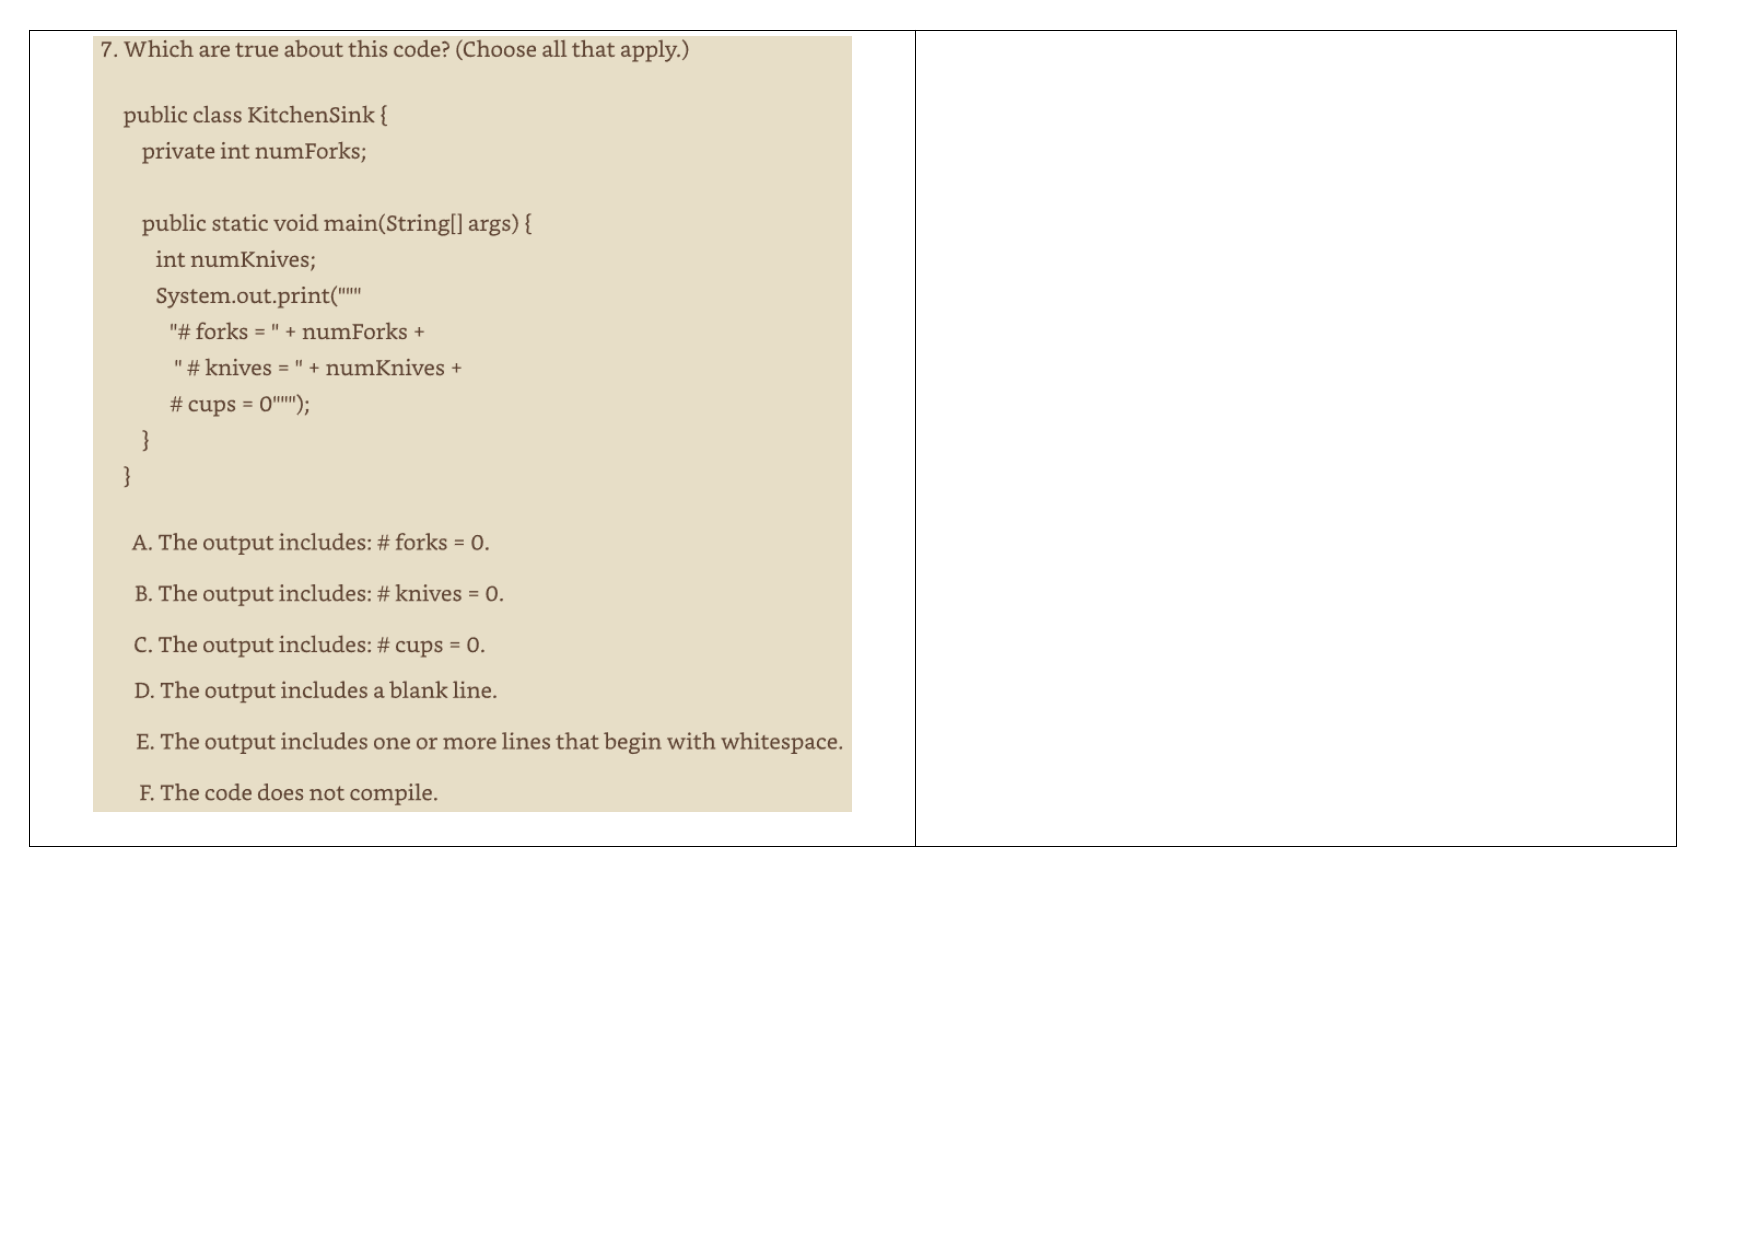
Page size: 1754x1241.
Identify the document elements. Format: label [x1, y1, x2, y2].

table_cell [916, 31, 1676, 846]
table_cell [30, 31, 915, 846]
picture [93, 36, 852, 812]
